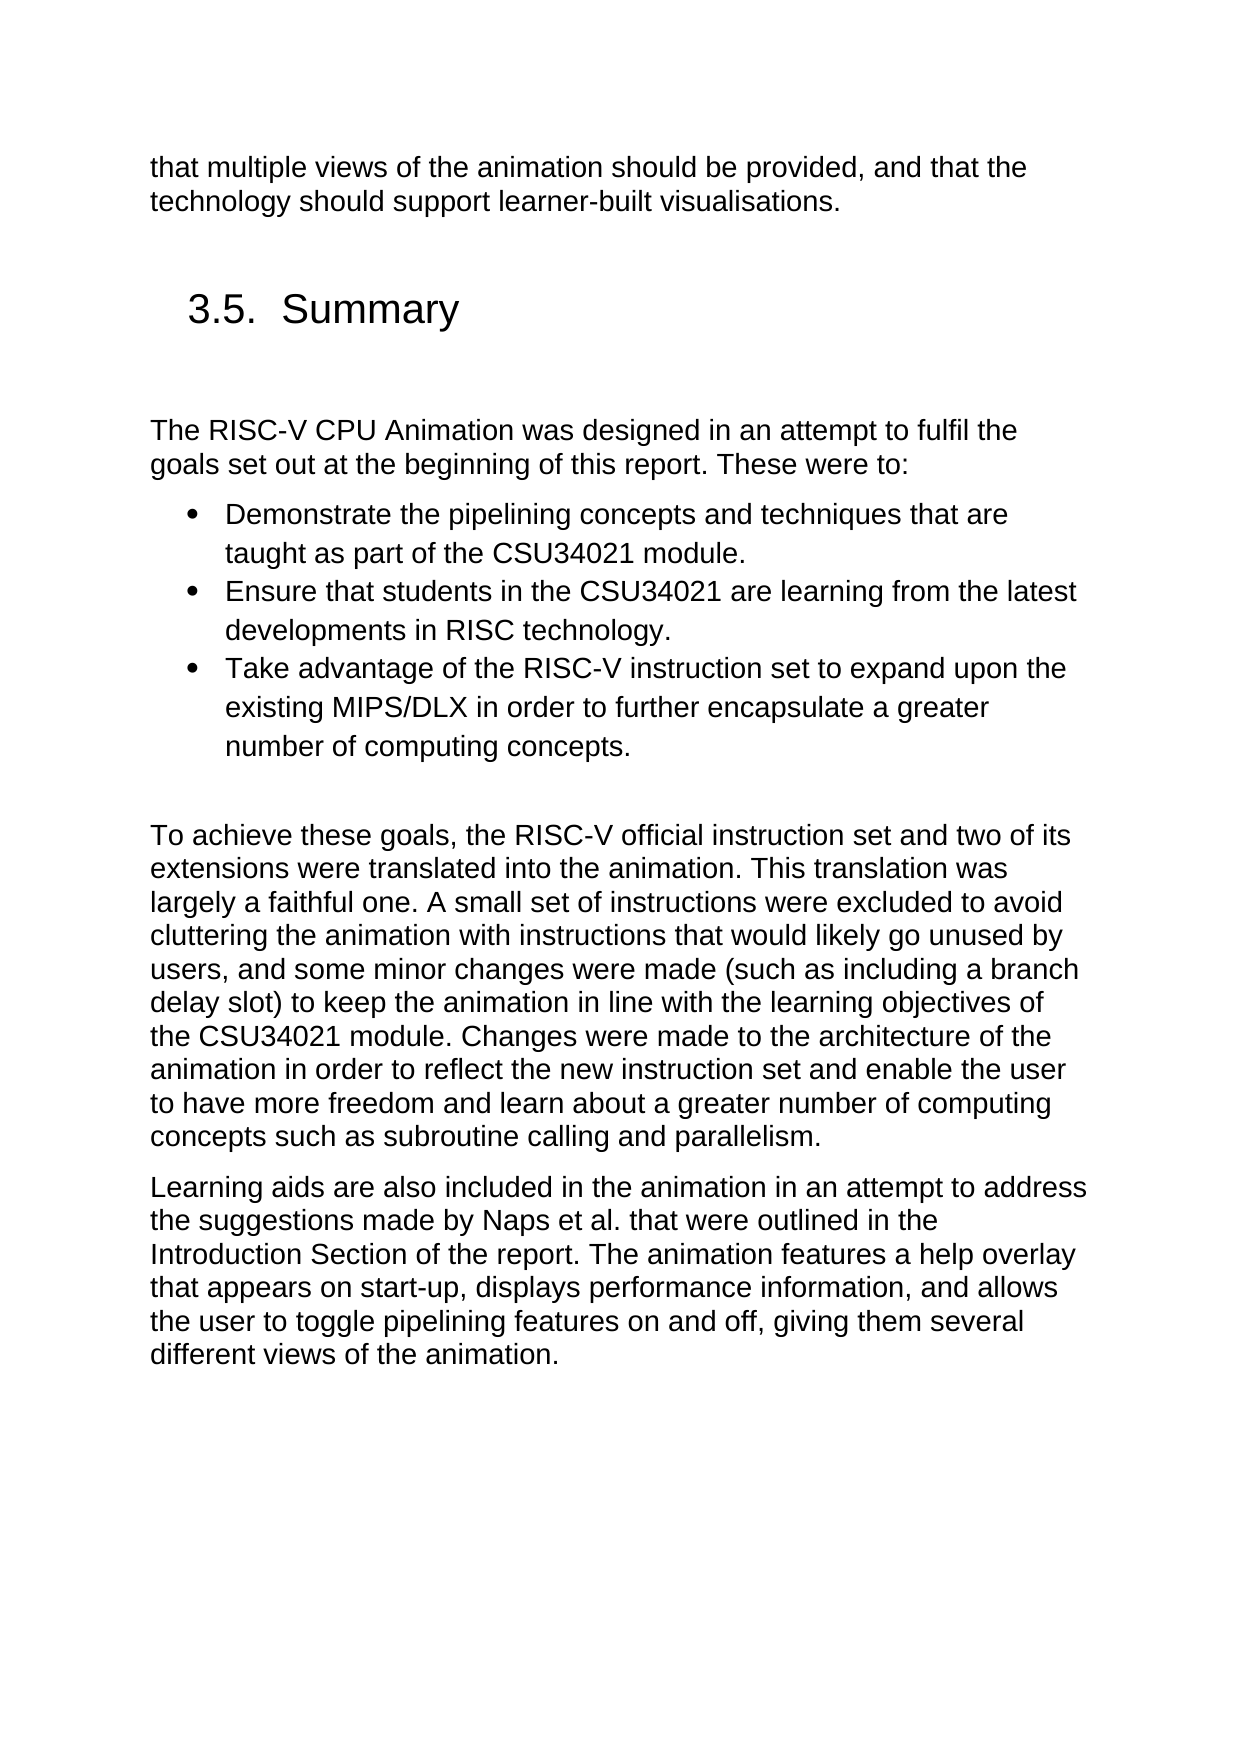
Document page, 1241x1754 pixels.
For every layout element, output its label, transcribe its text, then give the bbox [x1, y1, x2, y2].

text The RISC-V CPU Animation was designed in an attempt to fulfil the goals set out at the beginning of this report. These were to: [150, 413, 1090, 480]
text that multiple views of the animation should be provided, and that the technology should support learner-built visualisations. [150, 150, 1090, 217]
text Learning aids are also included in the animation in an attempt to address the suggestions made by Naps et al. that were outlined in the Introduction Section of the report. The animation features a help overlay that appears on start-up, displays performance information, and allows the user to toggle pipelining features on and off, giving them several different views of the animation. [150, 1169, 1090, 1371]
text To achieve these goals, the RISC-V official instruction set and two of its extensions were translated into the animation. This translation was largely a faithful one. A small set of instructions were excluded to avoid cluttering the animation with instructions that would likely go unused by users, and some minor changes were made (such as including a branch delay slot) to keep the animation in line with the learning objectives of the CSU34021 module. Changes were made to the architecture of the animation in order to reflect the new instruction set and enable the user to have more freedom and learn about a greater number of computing concepts such as subroutine calling and parallelism. [150, 817, 1090, 1153]
list Summary [187, 284, 1090, 332]
list Ensure that students in the CSU34021 are learning from the latest developments in RISC technology. [187, 574, 1090, 646]
list Take advantage of the RISC-V instruction set to expand upon the existing MIPS/DLX in order to further encapsulate a greater number of computing concepts. [187, 651, 1090, 762]
list Demonstrate the pipelining concepts and techniques that are taught as part of the CSU34021 module. [187, 497, 1090, 569]
